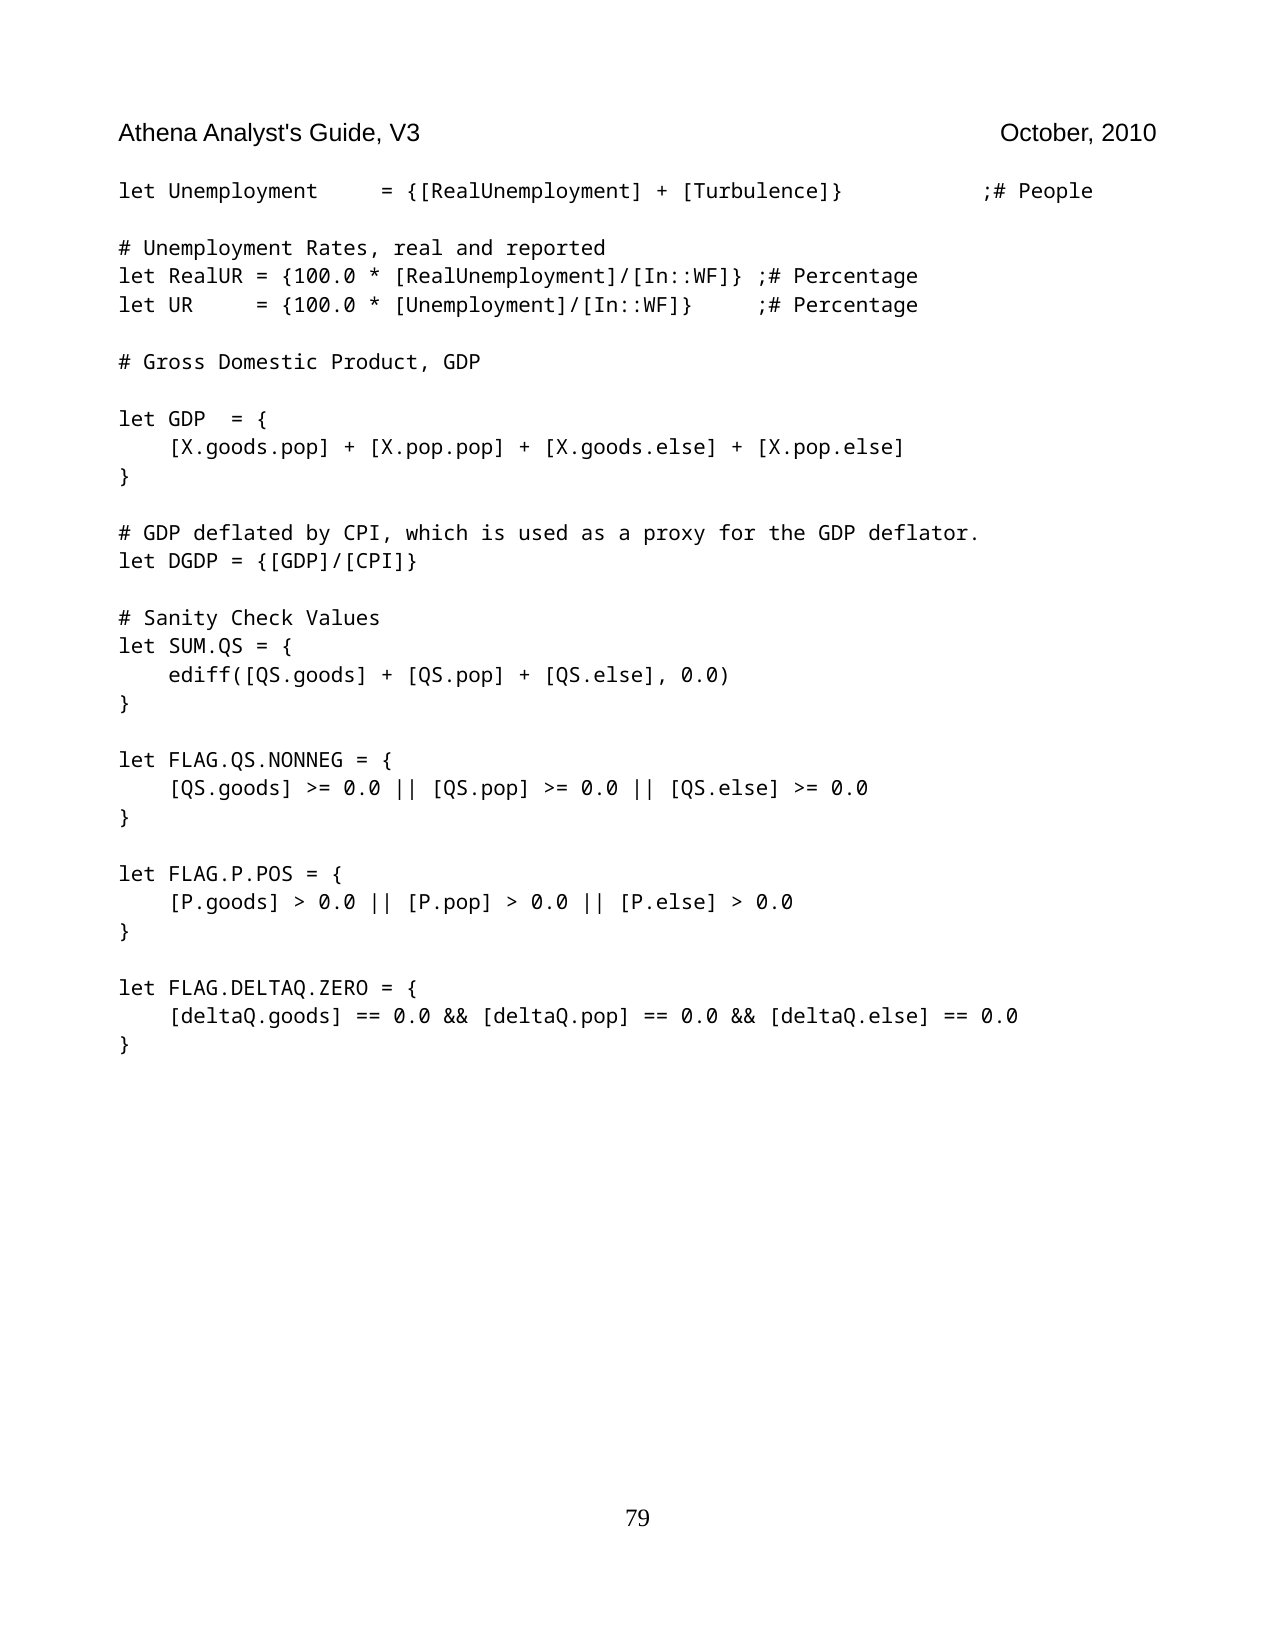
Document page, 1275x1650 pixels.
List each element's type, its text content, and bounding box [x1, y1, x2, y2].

text let FLAG.DELTAQ.ZERO = { [118, 973, 1157, 1001]
text } [118, 916, 1157, 944]
text } [118, 1029, 1157, 1058]
text ediff([QS.goods] + [QS.pop] + [QS.else], 0.0) [118, 660, 1157, 688]
text } [118, 802, 1157, 830]
text } [118, 461, 1157, 489]
text let FLAG.QS.NONNEG = { [118, 745, 1157, 773]
text [deltaQ.goods] == 0.0 && [deltaQ.pop] == 0.0 && [deltaQ.else] == 0.0 [118, 1001, 1157, 1029]
text [P.goods] > 0.0 || [P.pop] > 0.0 || [P.else] > 0.0 [118, 887, 1157, 916]
text [X.goods.pop] + [X.pop.pop] + [X.goods.else] + [X.pop.else] [118, 432, 1157, 461]
text # Gross Domestic Product, GDP [118, 347, 1157, 375]
text let SUM.QS = { [118, 631, 1157, 660]
text [QS.goods] >= 0.0 || [QS.pop] >= 0.0 || [QS.else] >= 0.0 [118, 773, 1157, 802]
text let FLAG.P.POS = { [118, 859, 1157, 887]
text let RealUR = {100.0 * [RealUnemployment]/[In::WF]} ;# Percentage [118, 262, 1157, 290]
text # Sanity Check Values [118, 603, 1157, 631]
text let GDP = { [118, 404, 1157, 432]
text } [118, 688, 1157, 717]
text # GDP deflated by CPI, which is used as a proxy for the GDP deflator. [118, 518, 1157, 546]
text let UR = {100.0 * [Unemployment]/[In::WF]} ;# Percentage [118, 290, 1157, 318]
text let DGDP = {[GDP]/[CPI]} [118, 546, 1157, 574]
text # Unemployment Rates, real and reported [118, 233, 1157, 262]
text let Unemployment = {[RealUnemployment] + [Turbulence]} ;# People [118, 176, 1157, 205]
